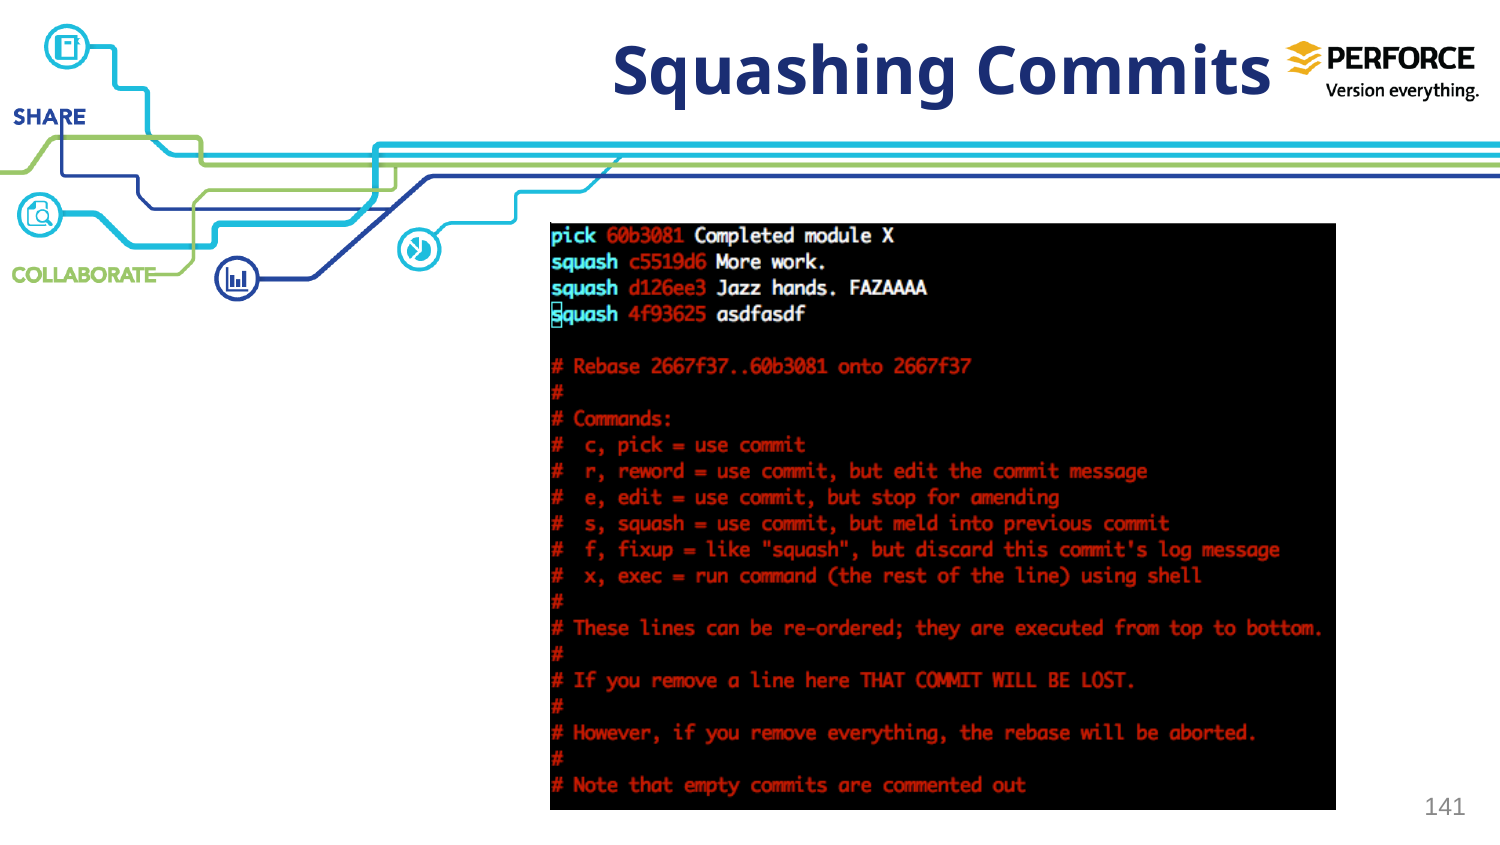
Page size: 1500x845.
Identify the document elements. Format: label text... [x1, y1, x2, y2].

text_box [1131, 782, 1482, 828]
title Squashing Commits [375, 0, 1306, 196]
picture [0, 0, 1500, 845]
